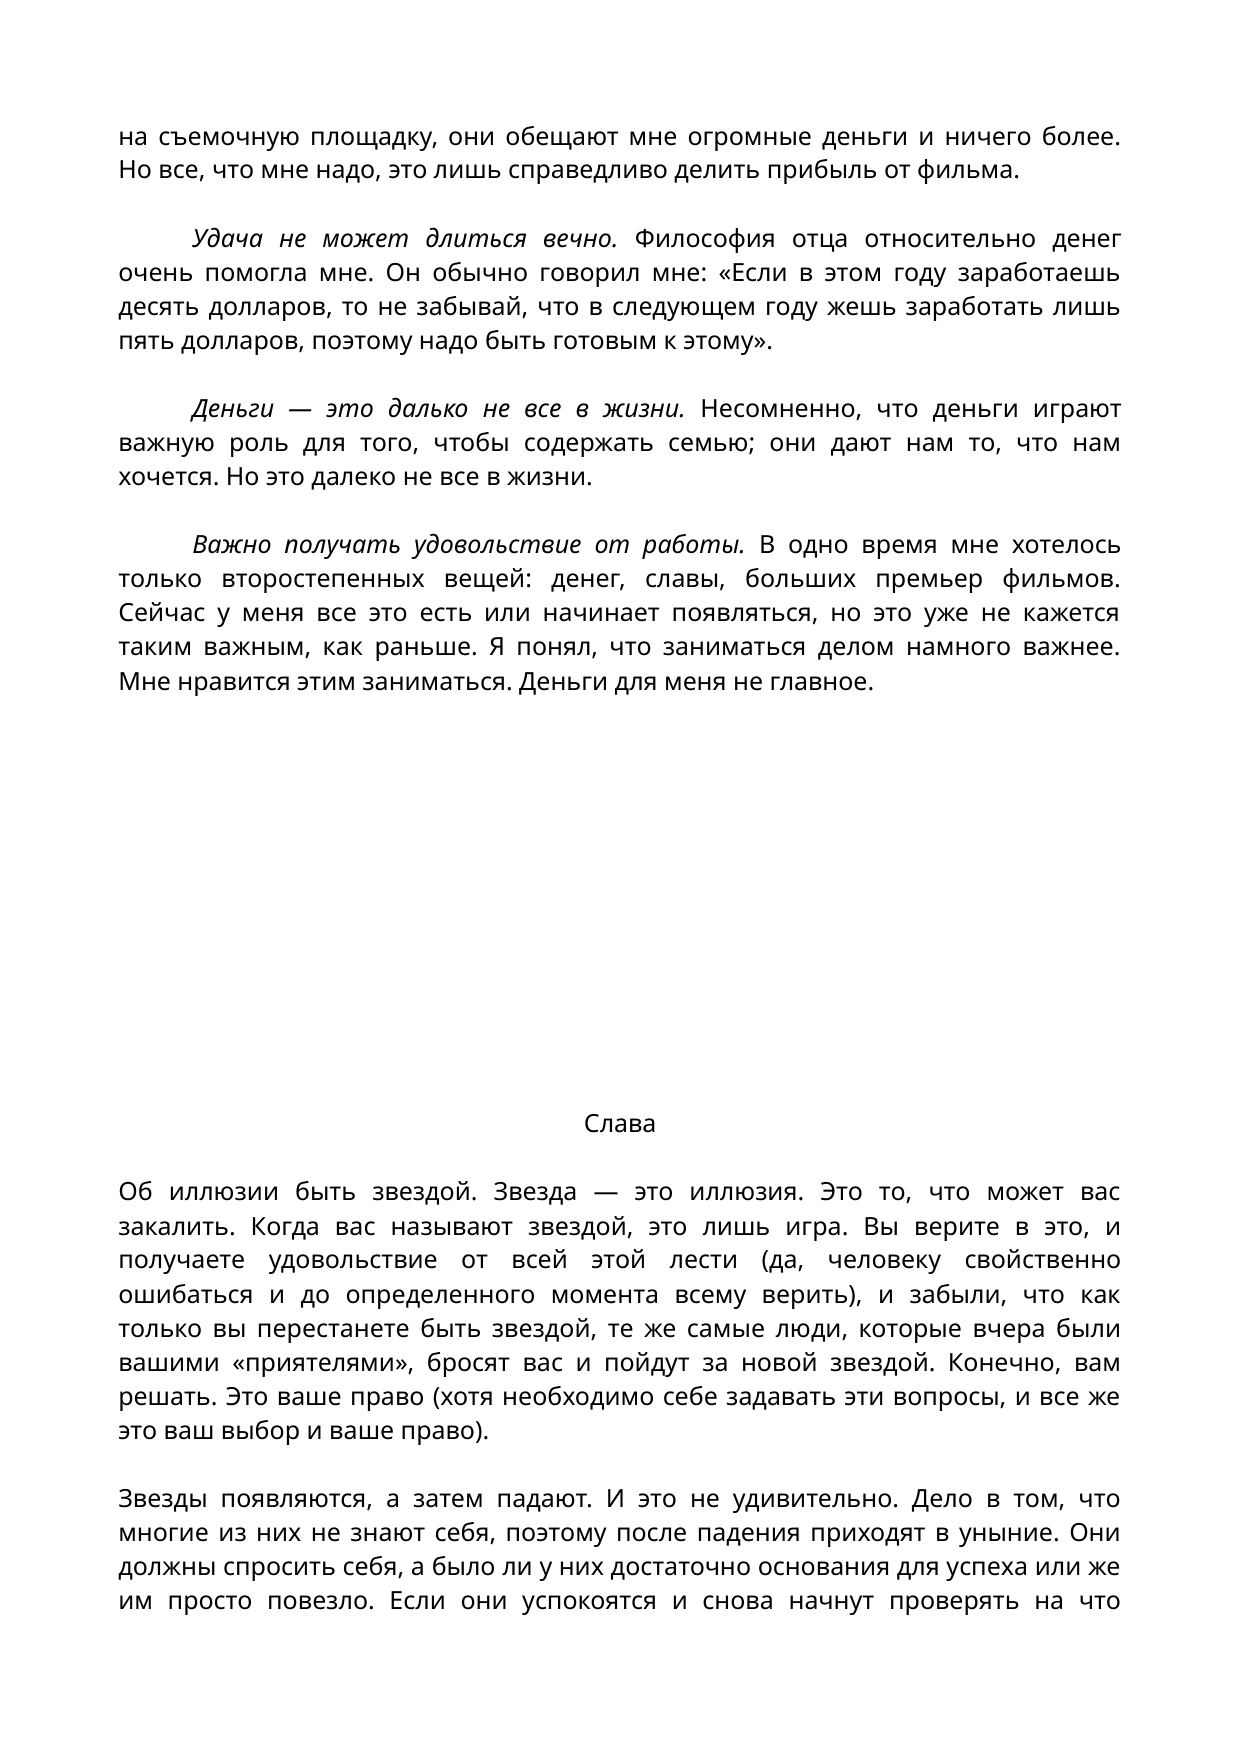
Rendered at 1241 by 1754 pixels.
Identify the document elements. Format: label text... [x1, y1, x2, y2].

text на съемочную площадку, они обещают мне огромные деньги и ничего более. Но все, что мне надо, это лишь справедливо делить прибыль от фильма. [118, 118, 1122, 186]
text Слава [118, 1106, 1122, 1140]
text Важно получать удовольствие от работы. В одно время мне хотелось только второстепенных вещей: денег, славы, больших премьер фильмов. Сейчас у меня все это есть или начинает появляться, но это уже не кажется таким важным, как раньше. Я понял, что заниматься делом намного важнее. Мне нравится этим заниматься. Деньги для меня не главное. [118, 527, 1122, 697]
text Удача не может длиться вечно. Философия отца относительно денег очень помогла мне. Он обычно говорил мне: «Если в этом году заработаешь десять долларов, то не забывай, что в следующем году жешь заработать лишь пять долларов, поэтому надо быть готовым к этому». [118, 220, 1122, 357]
text Звезды появляются, а затем падают. И это не удивительно. Дело в том, что многие из них не знают себя, поэтому после падения приходят в уныние. Они должны спросить себя, а было ли у них достаточно основания для успеха или же им просто повезло. Если они успокоятся и снова начнут проверять на что [118, 1481, 1122, 1617]
text Об иллюзии быть звездой. Звезда — это иллюзия. Это то, что может вас закалить. Когда вас называют звездой, это лишь игра. Вы верите в это, и получаете удовольствие от всей этой лести (да, человеку свойственно ошибаться и до определенного момента всему верить), и забыли, что как только вы перестанете быть звездой, те же самые люди, которые вчера были вашими «приятелями», бросят вас и пойдут за новой звездой. Конечно, вам решать. Это ваше право (хотя необходимо себе задавать эти вопросы, и все же это ваш выбор и ваше право). [118, 1174, 1122, 1447]
text Деньги — это далько не все в жизни. Несомненно, что деньги играют важную роль для того, чтобы содержать семью; они дают нам то, что нам хочется. Но это далеко не все в жизни. [118, 391, 1122, 493]
